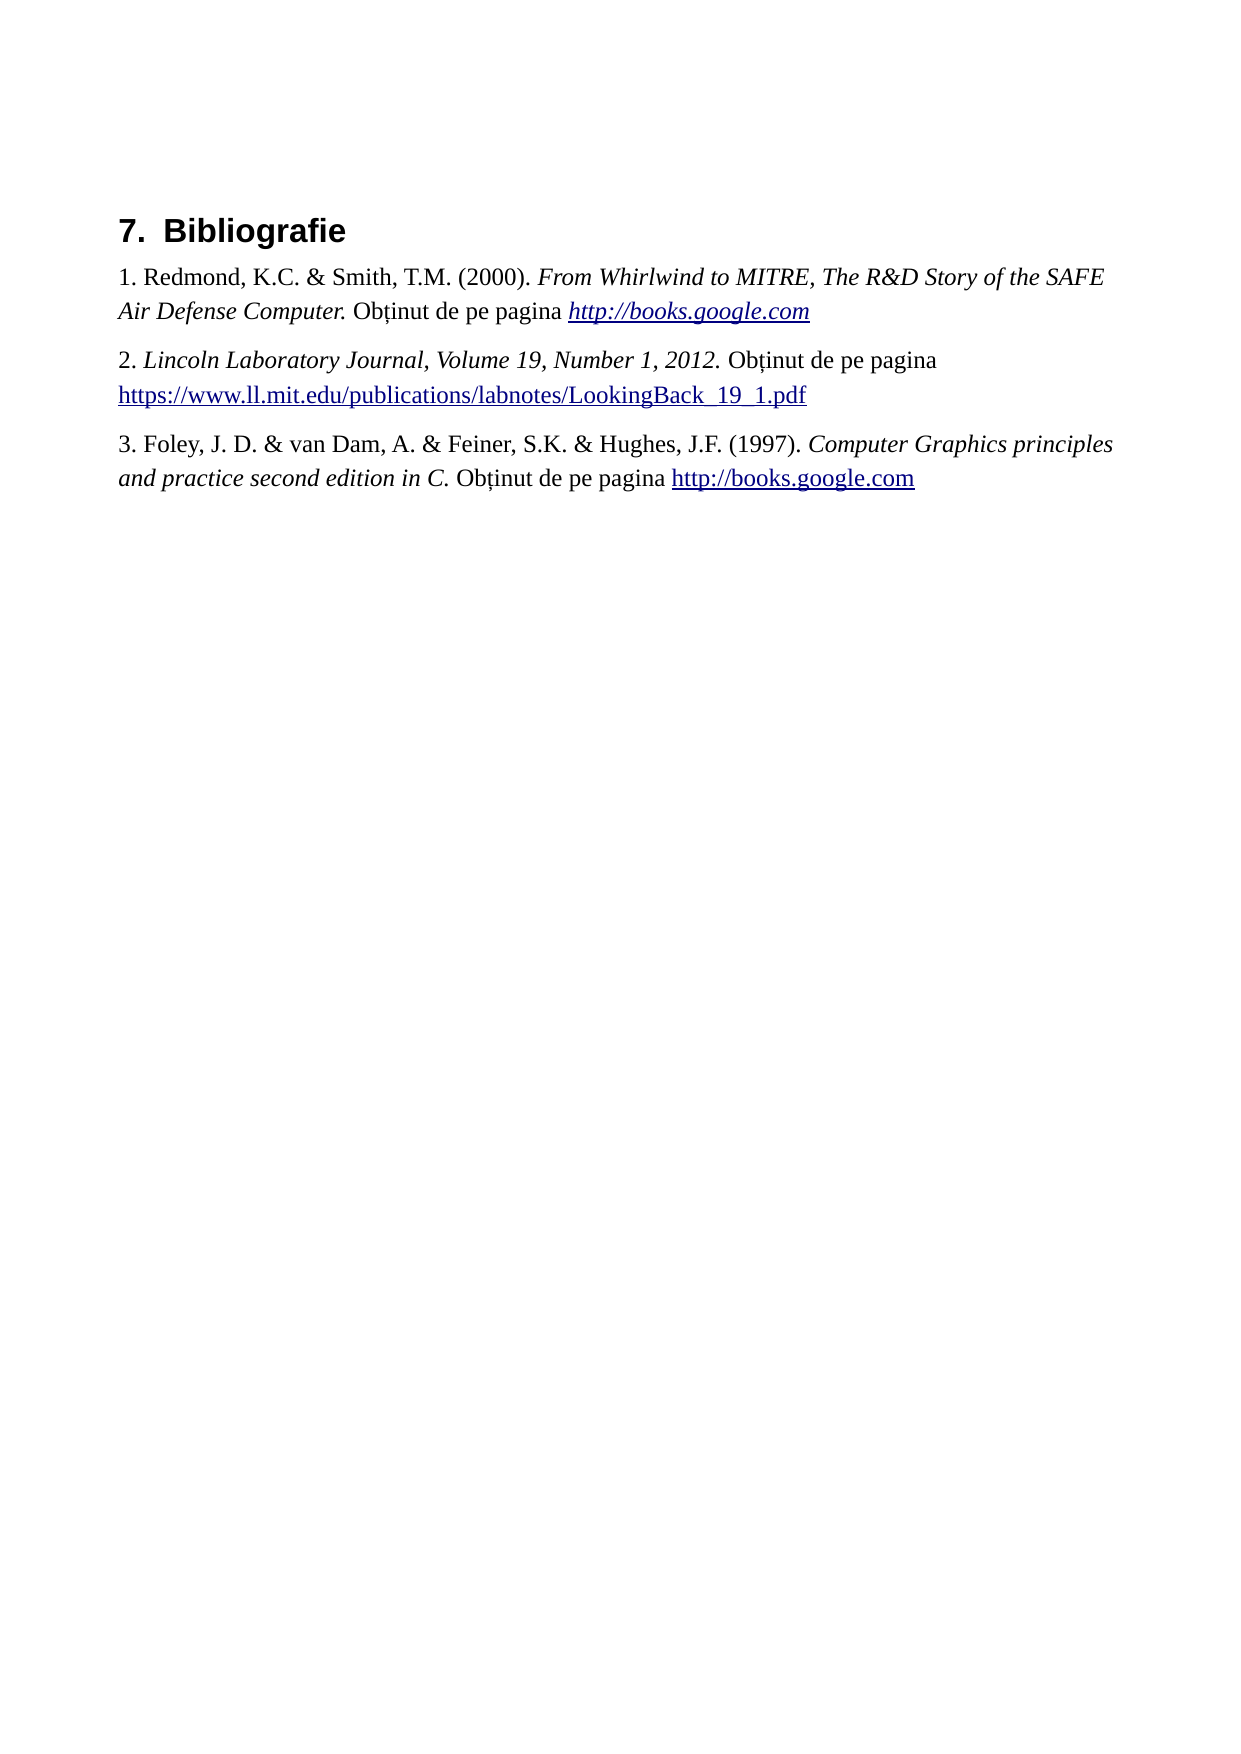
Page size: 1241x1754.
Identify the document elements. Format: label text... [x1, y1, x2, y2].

text 3. Foley, J. D. & van Dam, A. & Feiner, S.K. & Hughes, J.F. (1997). Computer Graphics principles and practice second edition in C. Obținut de pe pagina http://books.google.com [118, 429, 1122, 492]
text 1. Redmond, K.C. & Smith, T.M. (2000). From Whirlwind to MITRE, The R&D Story of the SAFE Air Defense Computer. Obținut de pe pagina http://books.google.com [118, 262, 1122, 325]
text 2. Lincoln Laboratory Journal, Volume 19, Number 1, 2012. Obținut de pe pagina https://www.ll.mit.edu/publications/labnotes/LookingBack_19_1.pdf [118, 345, 1122, 409]
subtitle Bibliografie [118, 211, 1122, 249]
